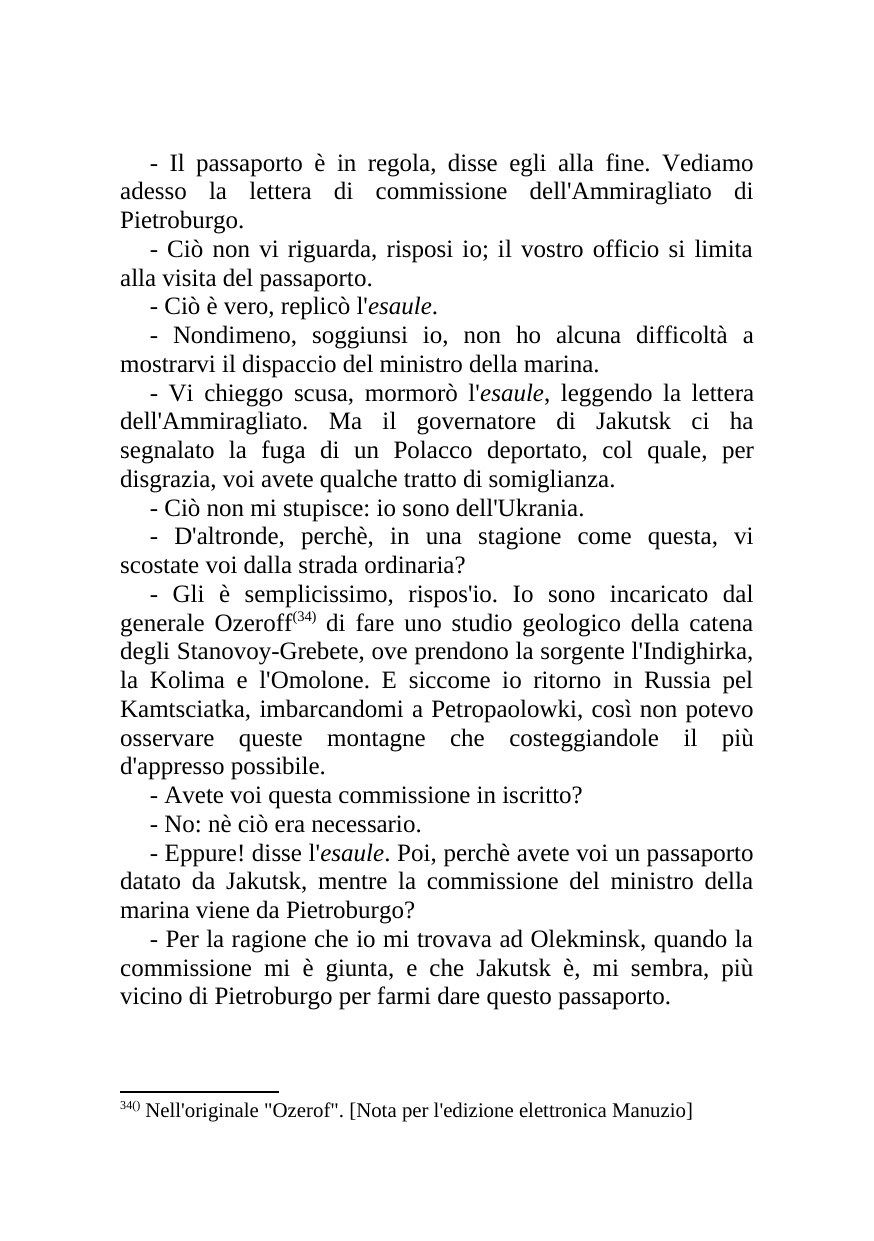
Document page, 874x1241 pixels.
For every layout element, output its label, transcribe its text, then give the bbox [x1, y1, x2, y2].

text - Vi chieggo scusa, mormorò l'esaule, leggendo la lettera dell'Ammiragliato. Ma il governatore di Jakutsk ci ha segnalato la fuga di un Polacco deportato, col quale, per disgrazia, voi avete qualche tratto di somiglianza. [120, 378, 754, 493]
text - Ciò non mi stupisce: io sono dell'Ukrania. [120, 493, 754, 521]
text - Eppure! disse l'esaule. Poi, perchè avete voi un passaporto datato da Jakutsk, mentre la commissione del ministro della marina viene da Pietroburgo? [120, 838, 754, 924]
text - Ciò è vero, replicò l'esaule. [120, 291, 754, 320]
text - Nondimeno, soggiunsi io, non ho alcuna difficoltà a mostrarvi il dispaccio del ministro della marina. [120, 320, 754, 378]
text () Nell'originale "Ozerof". [Nota per l'edizione elettronica Manuzio] [120, 1098, 754, 1122]
text - Il passaporto è in regola, disse egli alla fine. Vediamo adesso la lettera di commissione dell'Ammiragliato di Pietroburgo. [120, 148, 754, 234]
text - D'altronde, perchè, in una stagione come questa, vi scostate voi dalla strada ordinaria? [120, 521, 754, 579]
text - No: nè ciò era necessario. [120, 809, 754, 838]
text - Ciò non vi riguarda, risposi io; il vostro officio si limita alla visita del passaporto. [120, 234, 754, 291]
text - Per la ragione che io mi trovava ad Olekminsk, quando la commissione mi è giunta, e che Jakutsk è, mi sembra, più vicino di Pietroburgo per farmi dare questo passaporto. [120, 924, 754, 1010]
text - Gli è semplicissimo, rispos'io. Io sono incaricato dal generale Ozeroff() di fare uno studio geologico della catena degli Stanovoy-Grebete, ove prendono la sorgente l'Indighirka, la Kolima e l'Omolone. E siccome io ritorno in Russia pel Kamtsciatka, imbarcandomi a Petropaolowki, così non potevo osservare queste montagne che costeggiandole il più d'appresso possibile. [120, 579, 754, 780]
text - Avete voi questa commissione in iscritto? [120, 780, 754, 809]
